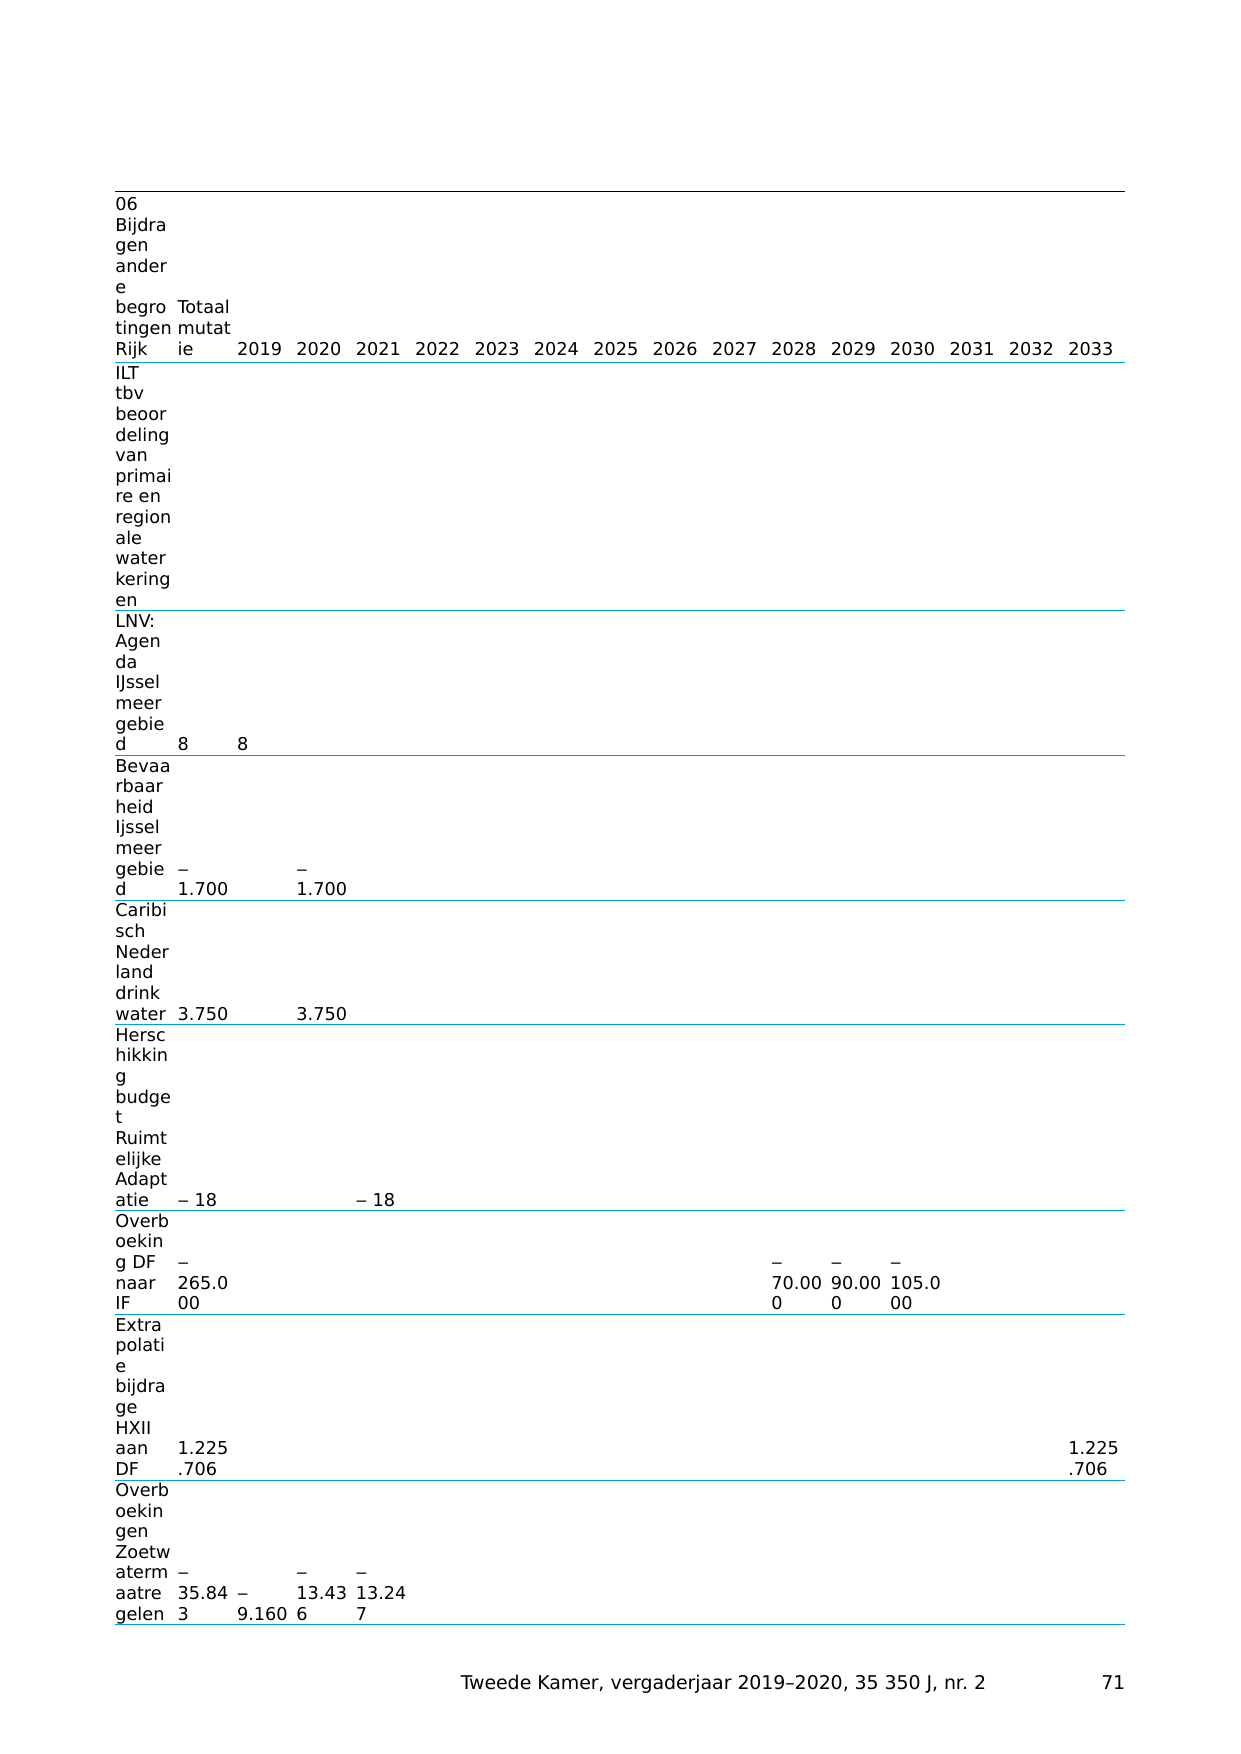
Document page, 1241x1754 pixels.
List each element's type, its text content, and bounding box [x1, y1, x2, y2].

table_cell [175, 363, 234, 610]
table_cell ‒ 13.247 [353, 1481, 412, 1624]
table_cell [353, 363, 412, 610]
table_cell [590, 1315, 649, 1479]
table_header 2033 [1065, 192, 1125, 362]
table_cell [1065, 363, 1125, 610]
table_cell [412, 1481, 471, 1624]
table_cell [828, 901, 887, 1024]
table_cell [709, 901, 768, 1024]
table_cell [471, 611, 531, 755]
table_cell [590, 1025, 649, 1210]
table_cell [234, 363, 293, 610]
table_cell [471, 901, 531, 1024]
table_cell [650, 363, 709, 610]
table_cell [234, 901, 293, 1024]
table_cell [1065, 1481, 1125, 1624]
table_cell [1065, 756, 1125, 900]
table_cell [650, 1315, 709, 1479]
table_cell [412, 756, 471, 900]
table_header 2019 [234, 192, 293, 362]
table_cell 1.225.706 [1065, 1315, 1125, 1479]
table_cell ‒ 18 [175, 1025, 234, 1210]
table_header 2024 [531, 192, 590, 362]
table_cell [531, 901, 590, 1024]
table_cell [234, 1315, 293, 1479]
table_cell [412, 1025, 471, 1210]
table_cell 8 [175, 611, 234, 755]
table_cell [1065, 1025, 1125, 1210]
table_cell [353, 611, 412, 755]
table_cell [650, 756, 709, 900]
table_cell [590, 611, 649, 755]
table_cell [828, 1315, 887, 1479]
table_cell [531, 1315, 590, 1479]
table_header 2029 [828, 192, 887, 362]
table_cell [828, 611, 887, 755]
table_cell ‒ 9.160 [234, 1481, 293, 1624]
table_cell [828, 363, 887, 610]
table_cell ‒ 1.700 [175, 756, 234, 900]
table_cell 8 [234, 611, 293, 755]
table_header 2032 [1006, 192, 1065, 362]
table_cell [471, 1481, 531, 1624]
table_cell [471, 1025, 531, 1210]
table_cell [412, 901, 471, 1024]
table_cell ‒ 105.000 [887, 1211, 946, 1314]
table_cell [293, 611, 353, 755]
table_cell [828, 756, 887, 900]
table_cell [531, 1481, 590, 1624]
table_cell ILT tbv beoordeling van primaire en regionale waterkeringen [115, 363, 174, 610]
table_cell [590, 756, 649, 900]
table_cell [1006, 363, 1065, 610]
table_cell [709, 756, 768, 900]
table_cell [293, 363, 353, 610]
table_cell [1006, 1025, 1065, 1210]
table_cell [946, 1315, 1006, 1479]
table_cell [531, 756, 590, 900]
table_cell 3.750 [175, 901, 234, 1024]
table_cell [946, 1025, 1006, 1210]
table_cell [412, 1315, 471, 1479]
table_cell ‒ 90.000 [828, 1211, 887, 1314]
table_header 2025 [590, 192, 649, 362]
table_header 2020 [293, 192, 353, 362]
table_cell [590, 1481, 649, 1624]
table_cell [709, 363, 768, 610]
table_cell [946, 901, 1006, 1024]
table_cell Overboekingen Zoetwatermaatregelen [115, 1481, 174, 1624]
table_cell [412, 1211, 471, 1314]
table_cell LNV: Agenda IJsselmeergebied [115, 611, 174, 755]
table_cell [1065, 611, 1125, 755]
table_cell [946, 756, 1006, 900]
table_cell [531, 1025, 590, 1210]
table_cell [768, 901, 828, 1024]
table_cell [1065, 901, 1125, 1024]
table_cell [650, 1211, 709, 1314]
table_cell [768, 1315, 828, 1479]
table_cell [828, 1025, 887, 1210]
table_cell [768, 611, 828, 755]
table_cell [353, 1315, 412, 1479]
table_cell [353, 756, 412, 900]
table_cell [1006, 901, 1065, 1024]
table_cell [887, 363, 946, 610]
table_cell [650, 1481, 709, 1624]
table_cell [1006, 1211, 1065, 1314]
table_cell [590, 363, 649, 610]
table_cell [946, 611, 1006, 755]
table_cell [471, 1315, 531, 1479]
table_header 2021 [353, 192, 412, 362]
table_cell [768, 363, 828, 610]
table_cell [1006, 756, 1065, 900]
table_cell [946, 1481, 1006, 1624]
table_cell [887, 901, 946, 1024]
table_cell ‒ 18 [353, 1025, 412, 1210]
table_cell [353, 1211, 412, 1314]
table_header 2022 [412, 192, 471, 362]
table_cell [471, 1211, 531, 1314]
table_cell Herschikking budget Ruimtelijke Adaptatie [115, 1025, 174, 1210]
table_cell ‒ 265.000 [175, 1211, 234, 1314]
table_cell [709, 1481, 768, 1624]
table_header 2026 [650, 192, 709, 362]
table_cell [887, 611, 946, 755]
table_cell [887, 1025, 946, 1210]
table_cell [768, 1025, 828, 1210]
table_cell [293, 1211, 353, 1314]
table_cell [887, 1481, 946, 1624]
table_cell [1006, 611, 1065, 755]
table_cell [768, 756, 828, 900]
table_cell Overboeking DF naar IF [115, 1211, 174, 1314]
table_cell [887, 756, 946, 900]
table_cell [650, 901, 709, 1024]
table_cell [887, 1315, 946, 1479]
table_cell [412, 611, 471, 755]
table_cell [709, 1211, 768, 1314]
table_cell [828, 1481, 887, 1624]
table_header 2027 [709, 192, 768, 362]
table_cell [709, 611, 768, 755]
table_cell [531, 611, 590, 755]
table_cell Caribisch Nederland drinkwater [115, 901, 174, 1024]
table_cell 1.225.706 [175, 1315, 234, 1479]
table_cell [353, 901, 412, 1024]
table_cell [412, 363, 471, 610]
table_cell [293, 1315, 353, 1479]
table_header 2028 [768, 192, 828, 362]
table_cell ‒ 1.700 [293, 756, 353, 900]
table_cell [709, 1025, 768, 1210]
table_cell ‒ 13.436 [293, 1481, 353, 1624]
table_cell 3.750 [293, 901, 353, 1024]
table_cell [650, 1025, 709, 1210]
table_cell [471, 363, 531, 610]
table_header 06 Bijdragen andere begrotingen Rijk [115, 192, 174, 362]
table_cell [590, 1211, 649, 1314]
table_cell [1006, 1481, 1065, 1624]
table_cell [590, 901, 649, 1024]
table_cell [1065, 1211, 1125, 1314]
table_cell [768, 1481, 828, 1624]
table_cell [946, 1211, 1006, 1314]
table_cell [234, 756, 293, 900]
table_cell Extrapolatie bijdrage HXII aan DF [115, 1315, 174, 1479]
table_cell [234, 1211, 293, 1314]
table_cell ‒ 35.843 [175, 1481, 234, 1624]
table_header 2031 [946, 192, 1006, 362]
table_cell [293, 1025, 353, 1210]
table_cell [531, 1211, 590, 1314]
table_cell [709, 1315, 768, 1479]
table_cell [1006, 1315, 1065, 1479]
table_cell [946, 363, 1006, 610]
table_cell [531, 363, 590, 610]
table_cell [471, 756, 531, 900]
table_header 2030 [887, 192, 946, 362]
table_cell [650, 611, 709, 755]
table_cell Bevaarbaarheid Ijsselmeergebied [115, 756, 174, 900]
table_cell ‒ 70.000 [768, 1211, 828, 1314]
table_cell [234, 1025, 293, 1210]
table_header 2023 [471, 192, 531, 362]
table_header Totaal mutatie [175, 192, 234, 362]
